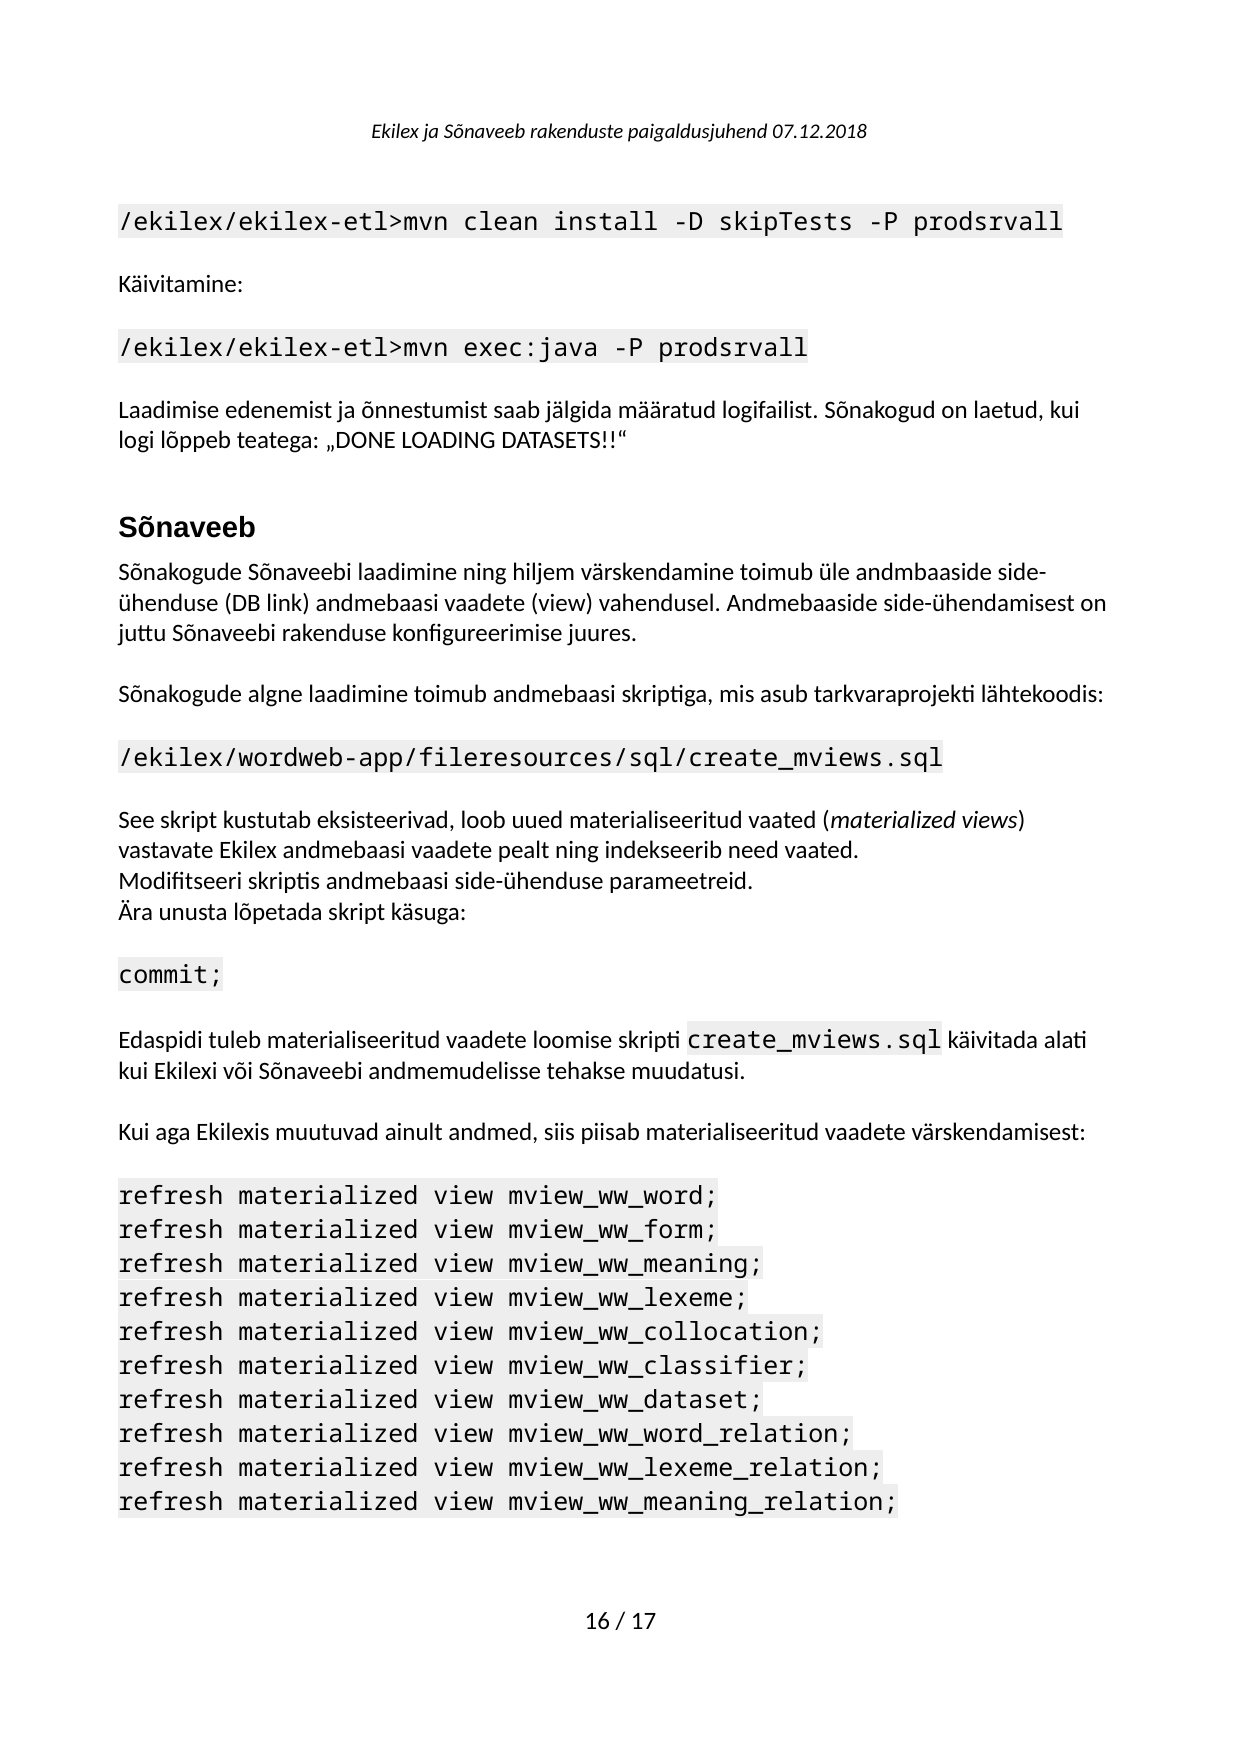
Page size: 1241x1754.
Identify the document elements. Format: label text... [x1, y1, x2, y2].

text refresh materialized view mview_ww_word; [118, 1177, 1122, 1211]
text refresh materialized view mview_ww_meaning; [118, 1246, 1122, 1279]
text refresh materialized view mview_ww_lexeme_relation; [118, 1450, 1122, 1484]
text See skript kustutab eksisteerivad, loob uued materialiseeritud vaated (materialized views) vastavate Ekilex andmebaasi vaadete pealt ning indekseerib need vaated. [118, 804, 1122, 865]
text Käivitamine: [118, 268, 1122, 299]
text refresh materialized view mview_ww_word_relation; [118, 1416, 1122, 1450]
text Ära unusta lõpetada skript käsuga: [118, 896, 1122, 926]
text Laadimise edenemist ja õnnestumist saab jälgida määratud logifailist. Sõnakogud on laetud, kui logi lõppeb teatega: „DONE LOADING DATASETS!!“ [118, 394, 1122, 455]
text refresh materialized view mview_ww_lexeme; [118, 1279, 1122, 1314]
text refresh materialized view mview_ww_form; [118, 1211, 1122, 1246]
text refresh materialized view mview_ww_classifier; [118, 1348, 1122, 1382]
text Sõnakogude algne laadimine toimub andmebaasi skriptiga, mis asub tarkvaraprojekti lähtekoodis: [118, 678, 1122, 709]
text refresh materialized view mview_ww_collocation; [118, 1314, 1122, 1348]
text Kui aga Ekilexis muutuvad ainult andmed, siis piisab materialiseeritud vaadete värskendamisest: [118, 1116, 1122, 1147]
text /ekilex/ekilex-etl>mvn exec:java -P prodsrvall [118, 329, 1122, 363]
text /ekilex/wordweb-app/fileresources/sql/create_mviews.sql [118, 739, 1122, 773]
text Modifitseeri skriptis andmebaasi side-ühenduse parameetreid. [118, 865, 1122, 896]
subtitle Sõnaveeb [118, 510, 1122, 544]
text refresh materialized view mview_ww_meaning_relation; [118, 1484, 1122, 1518]
text Sõnakogude Sõnaveebi laadimine ning hiljem värskendamine toimub üle andmbaaside side-ühenduse (DB link) andmebaasi vaadete (view) vahendusel. Andmebaaside side-ühendamisest on juttu Sõnaveebi rakenduse konfigureerimise juures. [118, 556, 1122, 648]
text /ekilex/ekilex-etl>mvn clean install -D skipTests -P prodsrvall [118, 203, 1122, 238]
text Edaspidi tuleb materialiseeritud vaadete loomise skripti create_mviews.sql käivitada alati kui Ekilexi või Sõnaveebi andmemudelisse tehakse muudatusi. [118, 1021, 1122, 1086]
text commit; [118, 957, 1122, 991]
text refresh materialized view mview_ww_dataset; [118, 1382, 1122, 1416]
